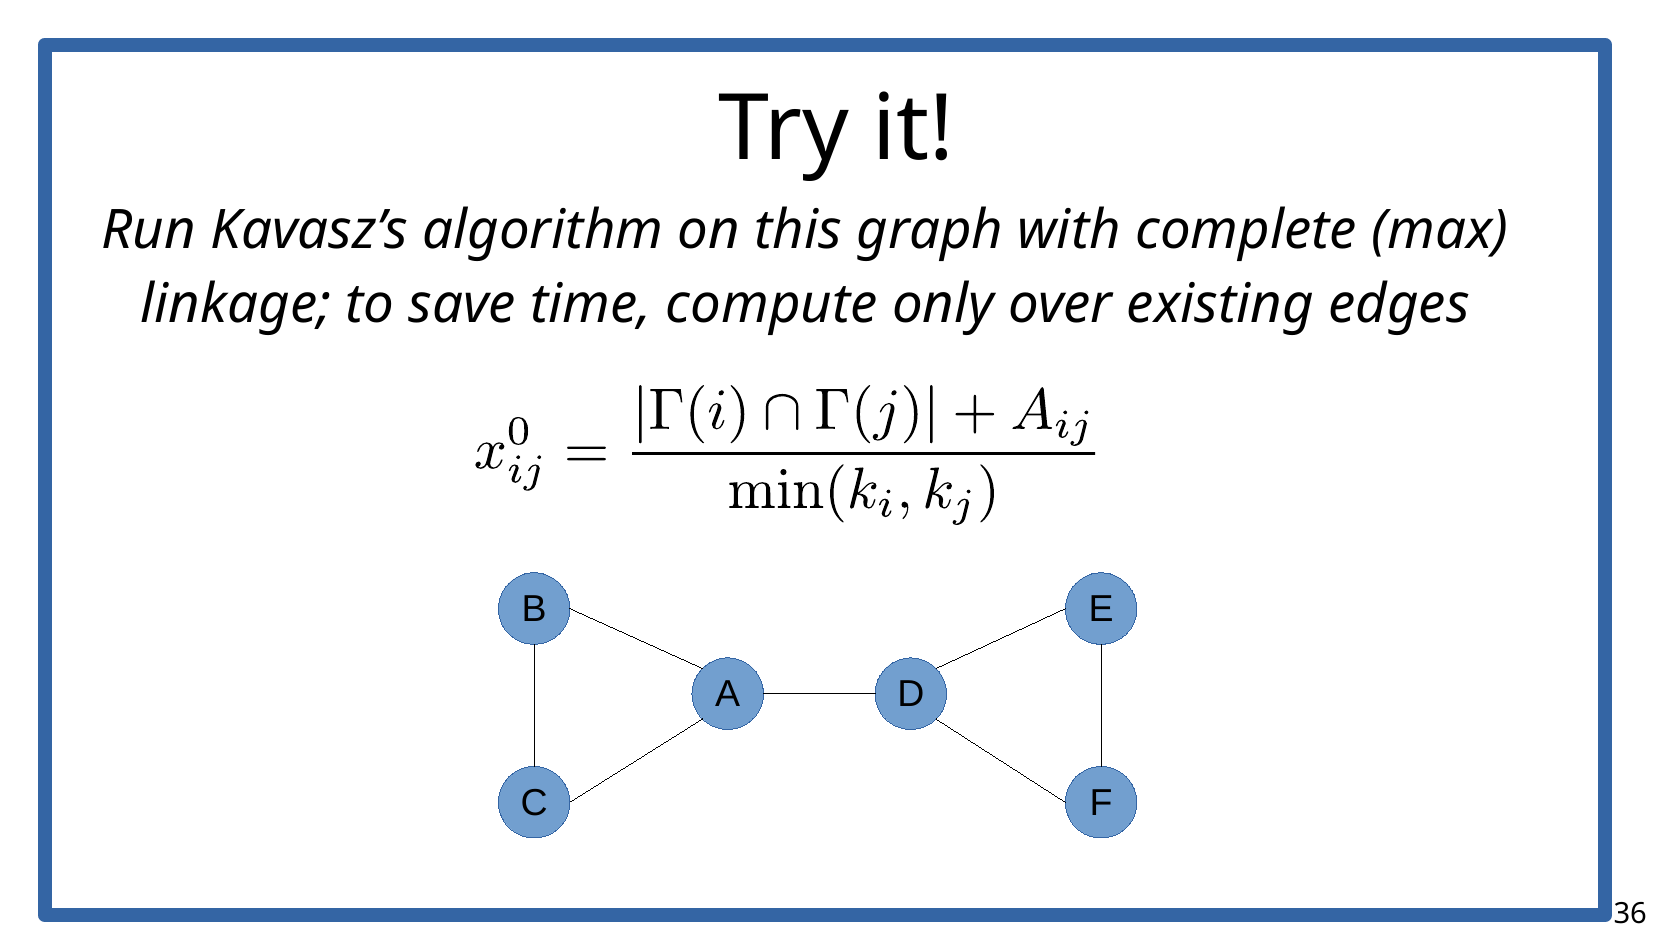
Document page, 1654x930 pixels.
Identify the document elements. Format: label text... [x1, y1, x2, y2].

title Try it! [547, 59, 1126, 189]
text_box E [1065, 572, 1137, 645]
text_box C [498, 766, 570, 838]
text_box D [875, 657, 947, 730]
text_box B [498, 572, 570, 645]
list Run Kavasz’s algorithm on this graph with complete (max) linkage; to save time, compute only over existing edges [82, 189, 1531, 376]
text_box F [1065, 766, 1137, 838]
text_box A [691, 657, 764, 730]
text_box [473, 385, 1096, 526]
